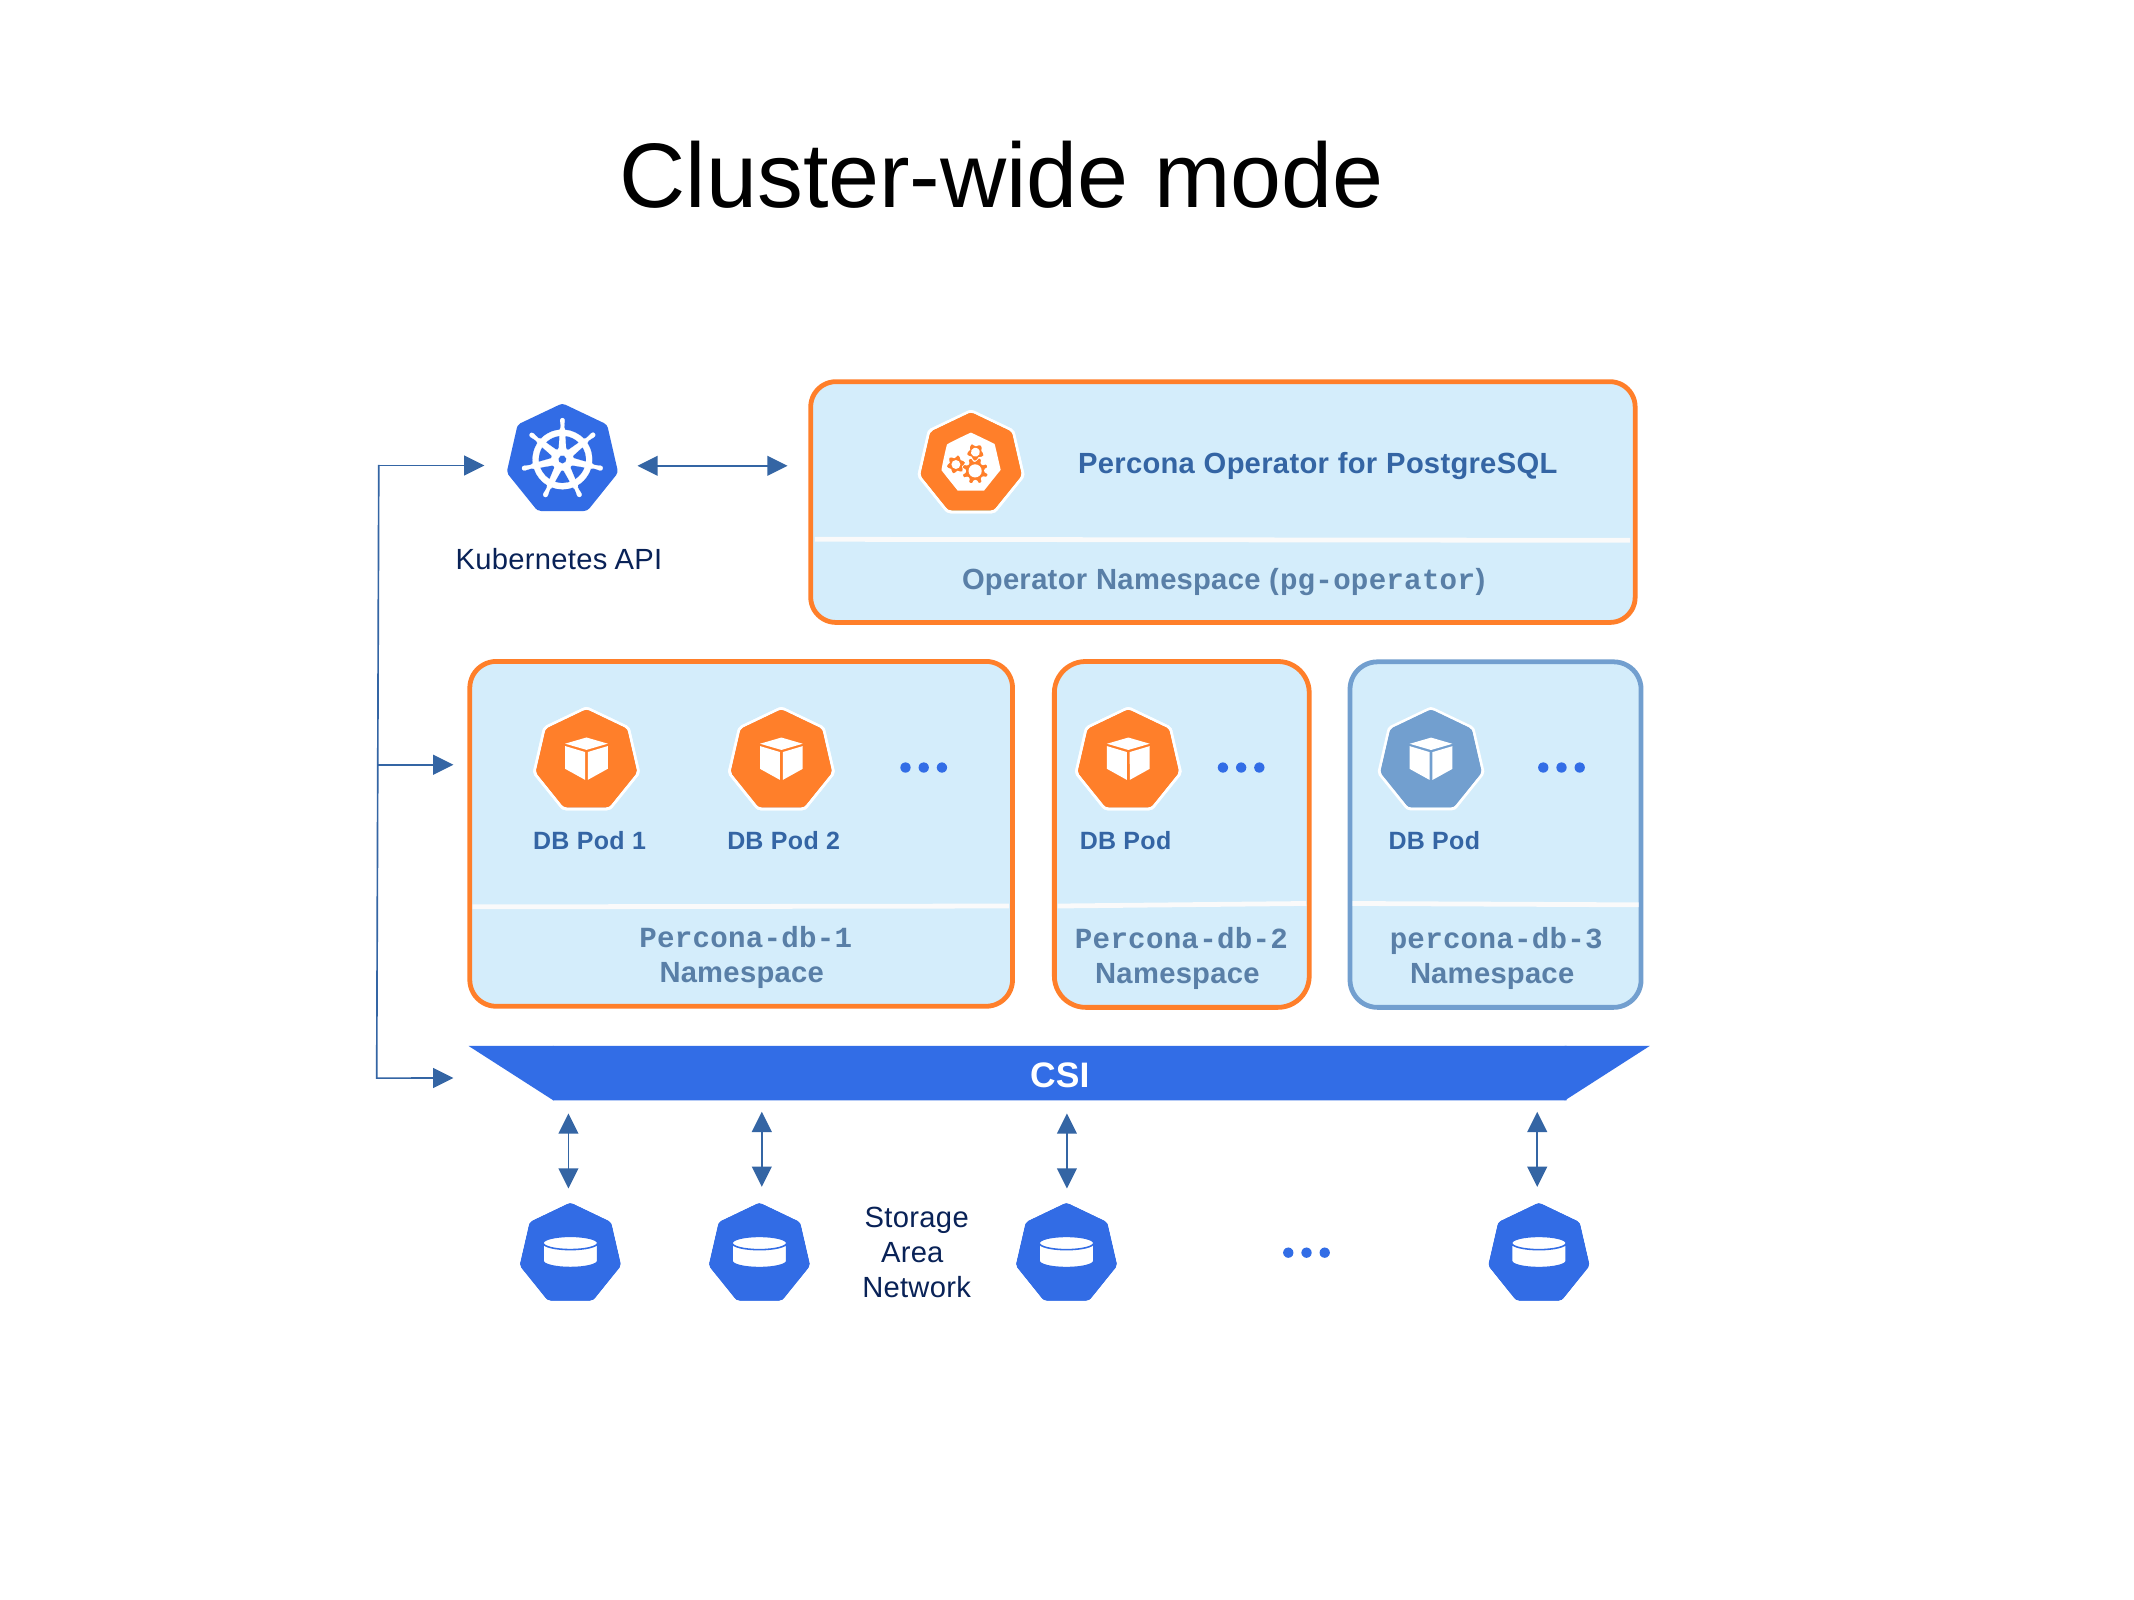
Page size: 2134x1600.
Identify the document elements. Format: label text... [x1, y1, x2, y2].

picture [706, 1200, 813, 1304]
text_box percona-db-3 Namespace [1380, 910, 1613, 998]
text_box DB Pod 2 [718, 816, 849, 863]
text_box DB Pod 1 [524, 816, 655, 863]
picture [1485, 1200, 1593, 1304]
picture [517, 1200, 624, 1304]
picture [1013, 1200, 1120, 1304]
text_box [337, 331, 1688, 1345]
picture [504, 401, 622, 516]
picture [1075, 707, 1182, 811]
text_box Kubernetes API [447, 531, 672, 584]
picture [533, 707, 640, 811]
picture [728, 707, 835, 811]
text_box DB Pod [1071, 816, 1180, 863]
text_box Cluster-wide mode [604, 117, 1426, 235]
text_box Operator Namespace (pg-operator) [896, 551, 1552, 604]
text_box Percona-db-1 Namespace [487, 909, 1005, 997]
picture [917, 410, 1025, 514]
text_box DB Pod [1380, 816, 1489, 863]
text_box Percona Operator for PostgreSQL [1069, 436, 1567, 488]
text_box CSI [552, 1045, 1564, 1101]
picture [1377, 707, 1485, 811]
text_box Storage Area Network [778, 1189, 1056, 1312]
text_box Percona-db-2 Namespace [1060, 910, 1304, 998]
